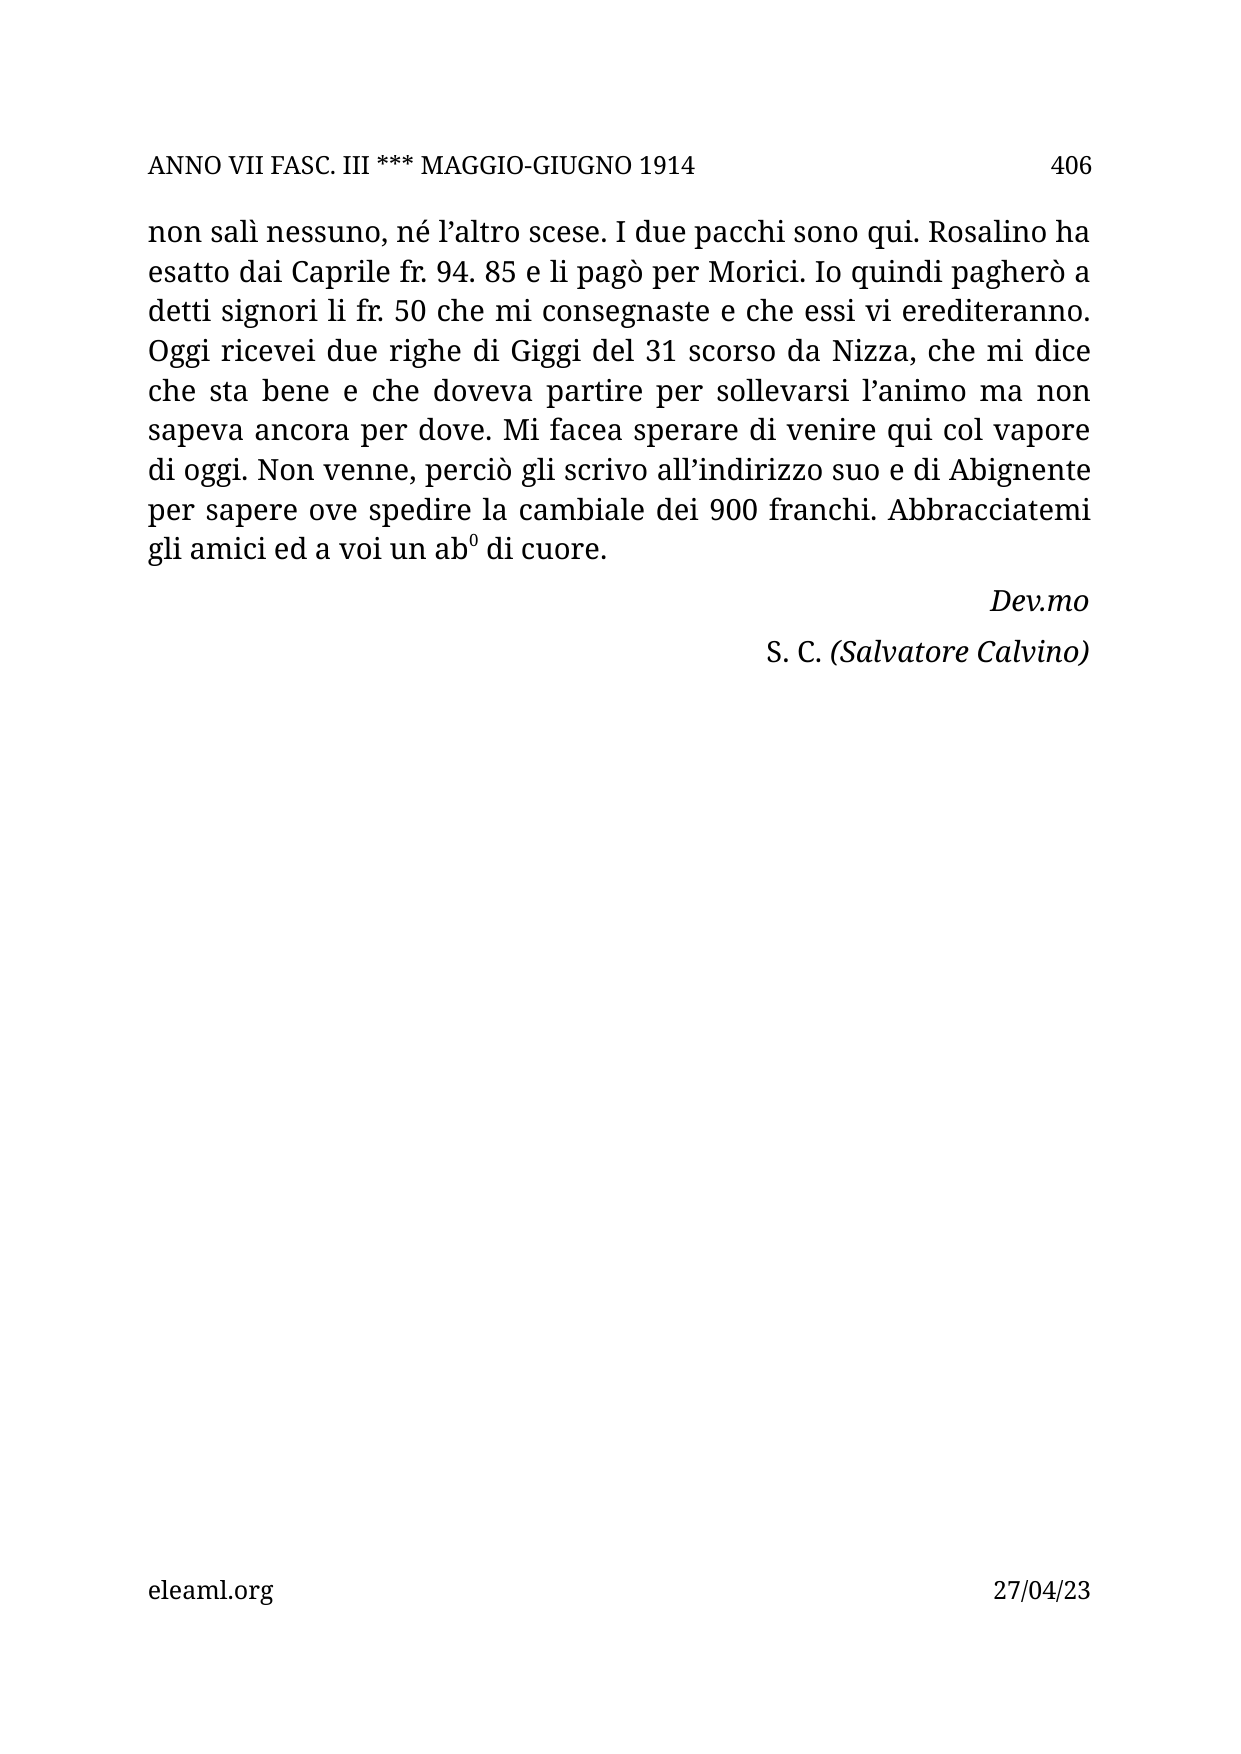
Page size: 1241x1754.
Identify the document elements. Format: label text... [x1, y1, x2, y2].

text S. C. (Salvatore Calvino) [148, 632, 1093, 671]
text non salì nessuno, né l’altro scese. I due pacchi sono qui. Rosalino ha esatto dai Caprile fr. 94. 85 e li pagò per Morici. Io quindi pagherò a detti signori li fr. 50 che mi consegnaste e che essi vi erediteranno. Oggi ricevei due righe di Giggi del 31 scorso da Nizza, che mi dice che sta bene e che doveva partire per sollevarsi l’animo ma non sapeva ancora per dove. Mi facea sperare di venire qui col vapore di oggi. Non venne, perciò gli scrivo all’indirizzo suo e di Abignente per sapere ove spedire la cambiale dei 900 franchi. Abbracciatemi gli amici ed a voi un ab0 di cuore. [148, 211, 1093, 568]
text Dev.mo [148, 580, 1093, 620]
